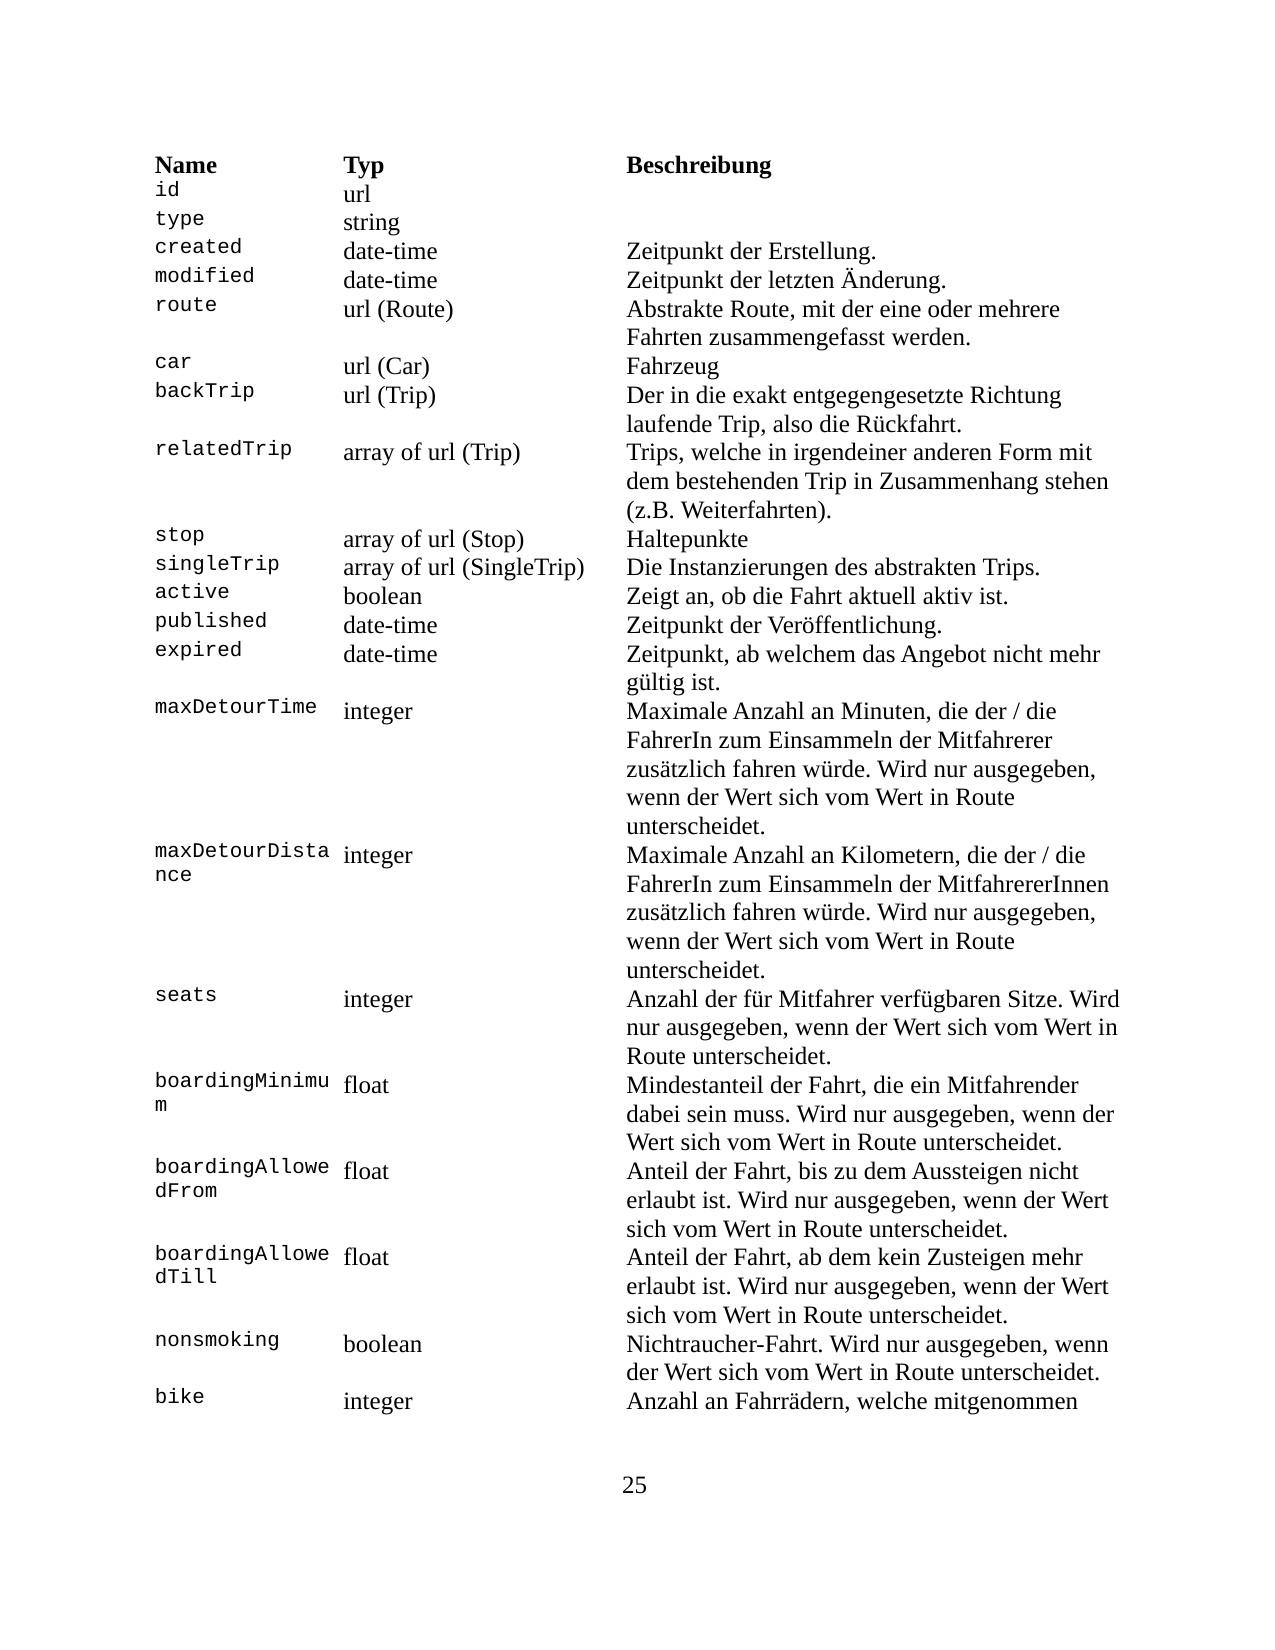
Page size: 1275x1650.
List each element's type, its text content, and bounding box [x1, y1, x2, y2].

table_cell boolean [339, 581, 622, 610]
table_cell Zeitpunkt der Erstellung. [622, 236, 1125, 265]
table_cell relatedTrip [150, 438, 339, 524]
table_cell Zeigt an, ob die Fahrt aktuell aktiv ist. [622, 581, 1125, 610]
table_cell id [150, 179, 339, 207]
table_cell integer [339, 696, 622, 840]
table_cell array of url (SingleTrip) [339, 553, 622, 581]
table_cell backTrip [150, 380, 339, 437]
table_cell url (Trip) [339, 380, 622, 437]
table_cell Anteil der Fahrt, bis zu dem Aussteigen nicht erlaubt ist. Wird nur ausgegeben, wenn der Wert sich vom Wert in Route unterscheidet. [622, 1156, 1125, 1242]
table_cell Zeitpunkt der Veröffentlichung. [622, 610, 1125, 639]
table_cell active [150, 581, 339, 610]
table_cell modified [150, 265, 339, 294]
table_cell date-time [339, 265, 622, 294]
table_cell published [150, 610, 339, 639]
table_cell float [339, 1243, 622, 1329]
table_cell float [339, 1156, 622, 1242]
table_cell Mindestanteil der Fahrt, die ein Mitfahrender dabei sein muss. Wird nur ausgegeben, wenn der Wert sich vom Wert in Route unterscheidet. [622, 1070, 1125, 1156]
table_header Typ [339, 150, 622, 179]
table_cell Zeitpunkt der letzten Änderung. [622, 265, 1125, 294]
table_cell stop [150, 524, 339, 552]
table_cell Die Instanzierungen des abstrakten Trips. [622, 553, 1125, 581]
table_cell date-time [339, 639, 622, 696]
table_cell created [150, 236, 339, 265]
table_cell maxDetourTime [150, 696, 339, 840]
table_cell boardingAllowedTill [150, 1243, 339, 1329]
table_cell Fahrzeug [622, 351, 1125, 380]
table_cell Haltepunkte [622, 524, 1125, 552]
table_cell bike [150, 1386, 339, 1415]
table_cell Nichtraucher-Fahrt. Wird nur ausgegeben, wenn der Wert sich vom Wert in Route unterscheidet. [622, 1329, 1125, 1386]
table_cell [622, 179, 1125, 207]
table_cell Trips, welche in irgendeiner anderen Form mit dem bestehenden Trip in Zusammenhang stehen (z.B. Weiterfahrten). [622, 438, 1125, 524]
table_cell Anteil der Fahrt, ab dem kein Zusteigen mehr erlaubt ist. Wird nur ausgegeben, wenn der Wert sich vom Wert in Route unterscheidet. [622, 1243, 1125, 1329]
table_cell [622, 208, 1125, 236]
table_cell boardingMinimum [150, 1070, 339, 1156]
table_cell route [150, 294, 339, 351]
table_cell boardingAllowedFrom [150, 1156, 339, 1242]
table_header Beschreibung [622, 150, 1125, 179]
table_cell integer [339, 840, 622, 984]
table_cell Anzahl der für Mitfahrer verfügbaren Sitze. Wird nur ausgegeben, wenn der Wert sich vom Wert in Route unterscheidet. [622, 984, 1125, 1070]
table_cell url (Route) [339, 294, 622, 351]
table_cell seats [150, 984, 339, 1070]
table_cell array of url (Trip) [339, 438, 622, 524]
table_cell expired [150, 639, 339, 696]
table_cell date-time [339, 610, 622, 639]
table_cell car [150, 351, 339, 380]
table_cell type [150, 208, 339, 236]
table_cell Anzahl an Fahrrädern, welche mitgenommen [622, 1386, 1125, 1415]
table_cell Abstrakte Route, mit der eine oder mehrere Fahrten zusammengefasst werden. [622, 294, 1125, 351]
table_cell Maximale Anzahl an Kilometern, die der / die FahrerIn zum Einsammeln der MitfahrererInnen zusätzlich fahren würde. Wird nur ausgegeben, wenn der Wert sich vom Wert in Route unterscheidet. [622, 840, 1125, 984]
table_cell integer [339, 1386, 622, 1415]
table_header Name [150, 150, 339, 179]
table_cell Zeitpunkt, ab welchem das Angebot nicht mehr gültig ist. [622, 639, 1125, 696]
table_cell string [339, 208, 622, 236]
table_cell url [339, 179, 622, 207]
table_cell float [339, 1070, 622, 1156]
table_cell Der in die exakt entgegengesetzte Richtung laufende Trip, also die Rückfahrt. [622, 380, 1125, 437]
table_cell singleTrip [150, 553, 339, 581]
table_cell Maximale Anzahl an Minuten, die der / die FahrerIn zum Einsammeln der Mitfahrerer zusätzlich fahren würde. Wird nur ausgegeben, wenn der Wert sich vom Wert in Route unterscheidet. [622, 696, 1125, 840]
table_cell array of url (Stop) [339, 524, 622, 552]
table_cell nonsmoking [150, 1329, 339, 1386]
table_cell boolean [339, 1329, 622, 1386]
table_cell integer [339, 984, 622, 1070]
table_cell url (Car) [339, 351, 622, 380]
table_cell maxDetourDistance [150, 840, 339, 984]
table_cell date-time [339, 236, 622, 265]
